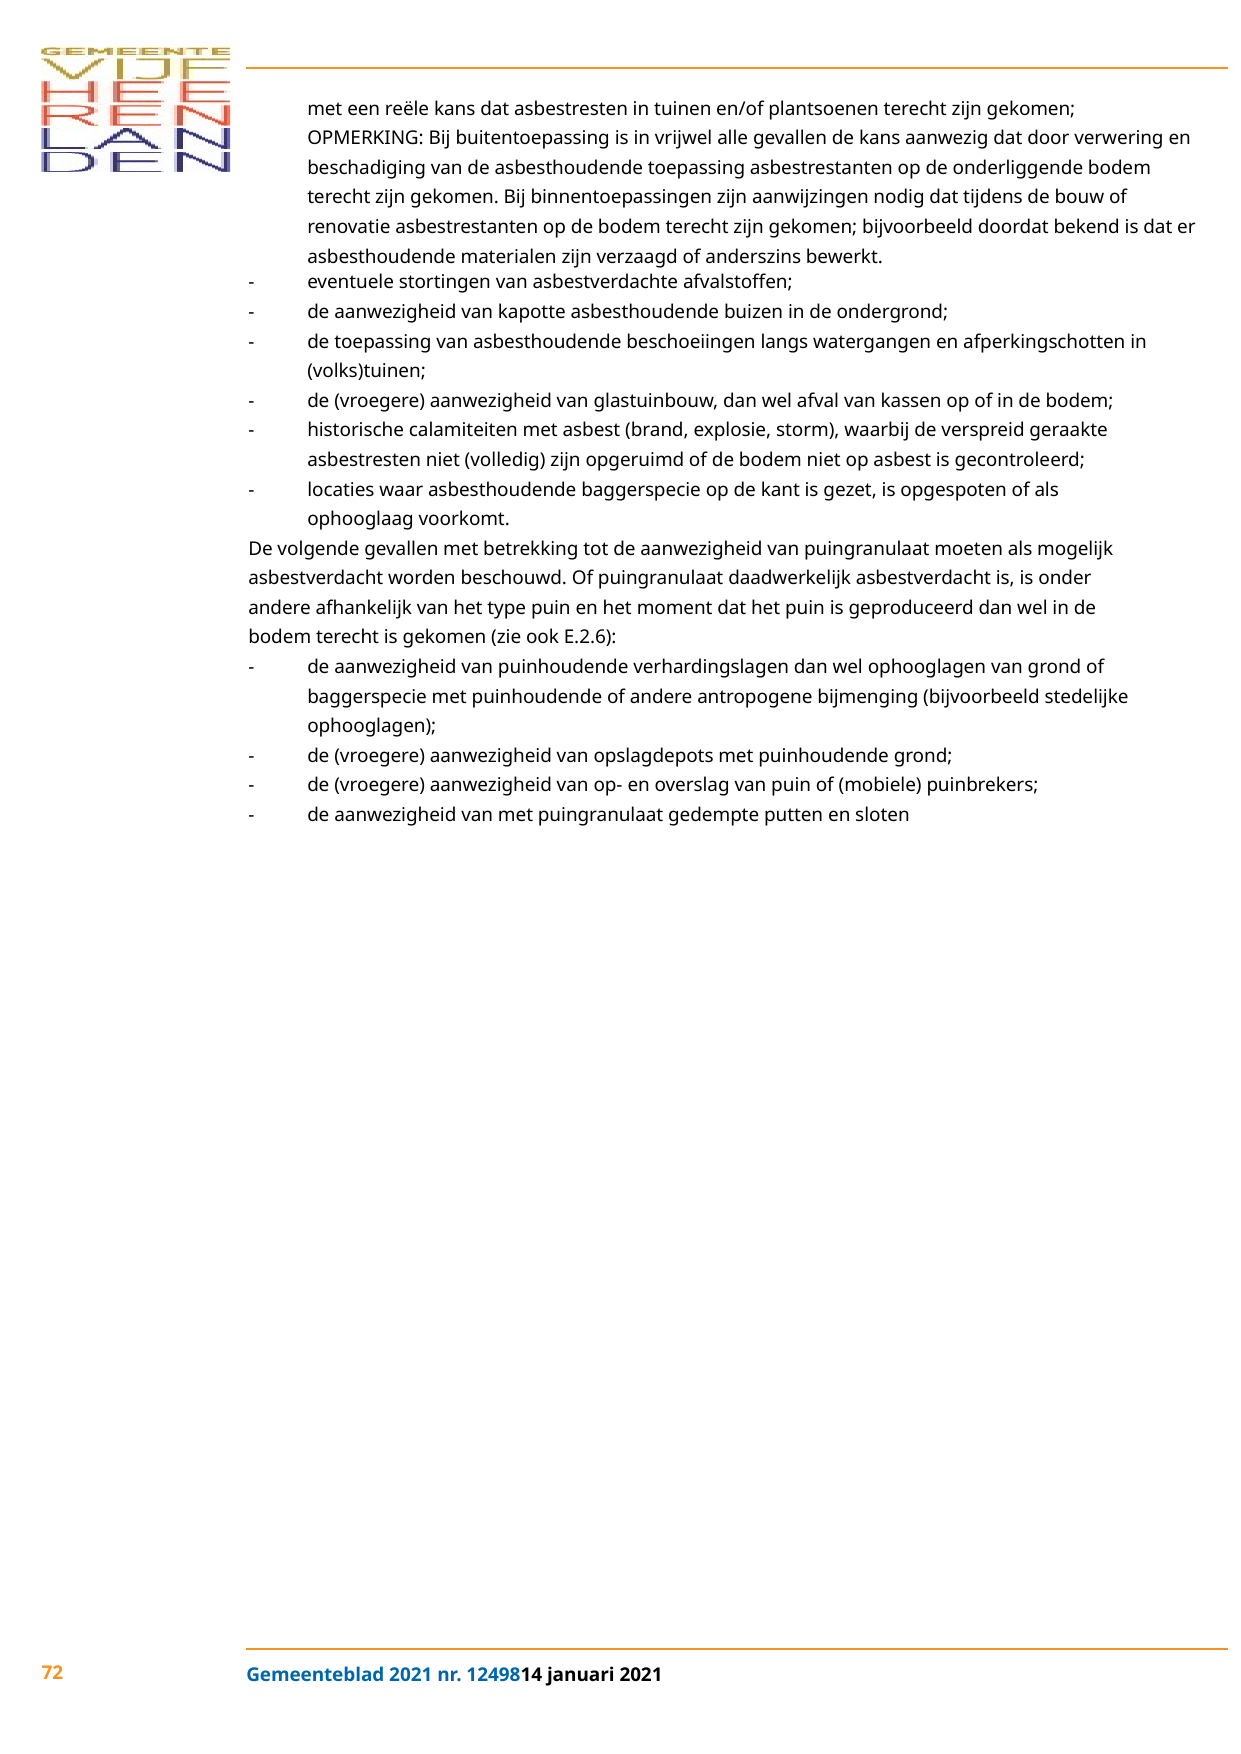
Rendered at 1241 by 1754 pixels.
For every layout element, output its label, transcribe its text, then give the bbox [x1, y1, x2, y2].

list de toepassing van asbesthoudende beschoeiingen langs watergangen en afperkingschotten in (volks)tuinen; [248, 328, 1152, 383]
list de (vroegere) aanwezigheid van opslagdepots met puinhoudende grond; [248, 742, 1152, 768]
list locaties waar asbesthoudende baggerspecie op de kant is gezet, is opgespoten of als ophooglaag voorkomt. [248, 476, 1152, 531]
list historische calamiteiten met asbest (brand, explosie, storm), waarbij de verspreid geraakte asbestresten niet (volledig) zijn opgeruimd of de bodem niet op asbest is gecontroleerd; [248, 417, 1152, 472]
list de aanwezigheid van met puingranulaat gedempte putten en sloten [248, 801, 1152, 827]
list met een reële kans dat asbestresten in tuinen en/of plantsoenen terecht zijn gekomen; [248, 95, 1152, 121]
list de (vroegere) aanwezigheid van op- en overslag van puin of (mobiele) puinbrekers; [248, 772, 1152, 797]
list eventuele stortingen van asbestverdachte afvalstoffen; [248, 269, 1152, 294]
list de aanwezigheid van kapotte asbesthoudende buizen in de ondergrond; [248, 298, 1152, 324]
list de aanwezigheid van puinhoudende verhardingslagen dan wel ophooglagen van grond of baggerspecie met puinhoudende of andere antropogene bijmenging (bijvoorbeeld stedelijke ophooglagen); [248, 653, 1152, 738]
picture [41, 47, 231, 172]
list de (vroegere) aanwezigheid van glastuinbouw, dan wel afval van kassen op of in de bodem; [248, 387, 1152, 413]
text De volgende gevallen met betrekking tot de aanwezigheid van puingranulaat moeten als mogelijk asbestverdacht worden beschouwd. Of puingranulaat daadwerkelijk asbestverdacht is, is onder andere afhankelijk van het type puin en het moment dat het puin is geproduceerd dan wel in de bodem terecht is gekomen (zie ook E.2.6): [248, 535, 1152, 649]
table_header OPMERKING: Bij buitentoepassing is in vrijwel alle gevallen de kans aanwezig dat door verwering en beschadiging van de asbesthoudende toepassing asbestrestanten op de onderliggende bodem terecht zijn gekomen. Bij binnentoepassingen zijn aanwijzingen nodig dat tijdens de bouw of renovatie asbestrestanten op de bodem terecht zijn gekomen; bijvoorbeeld doordat bekend is dat er asbesthoudende materialen zijn verzaagd of anderszins bewerkt. [307, 125, 1211, 268]
